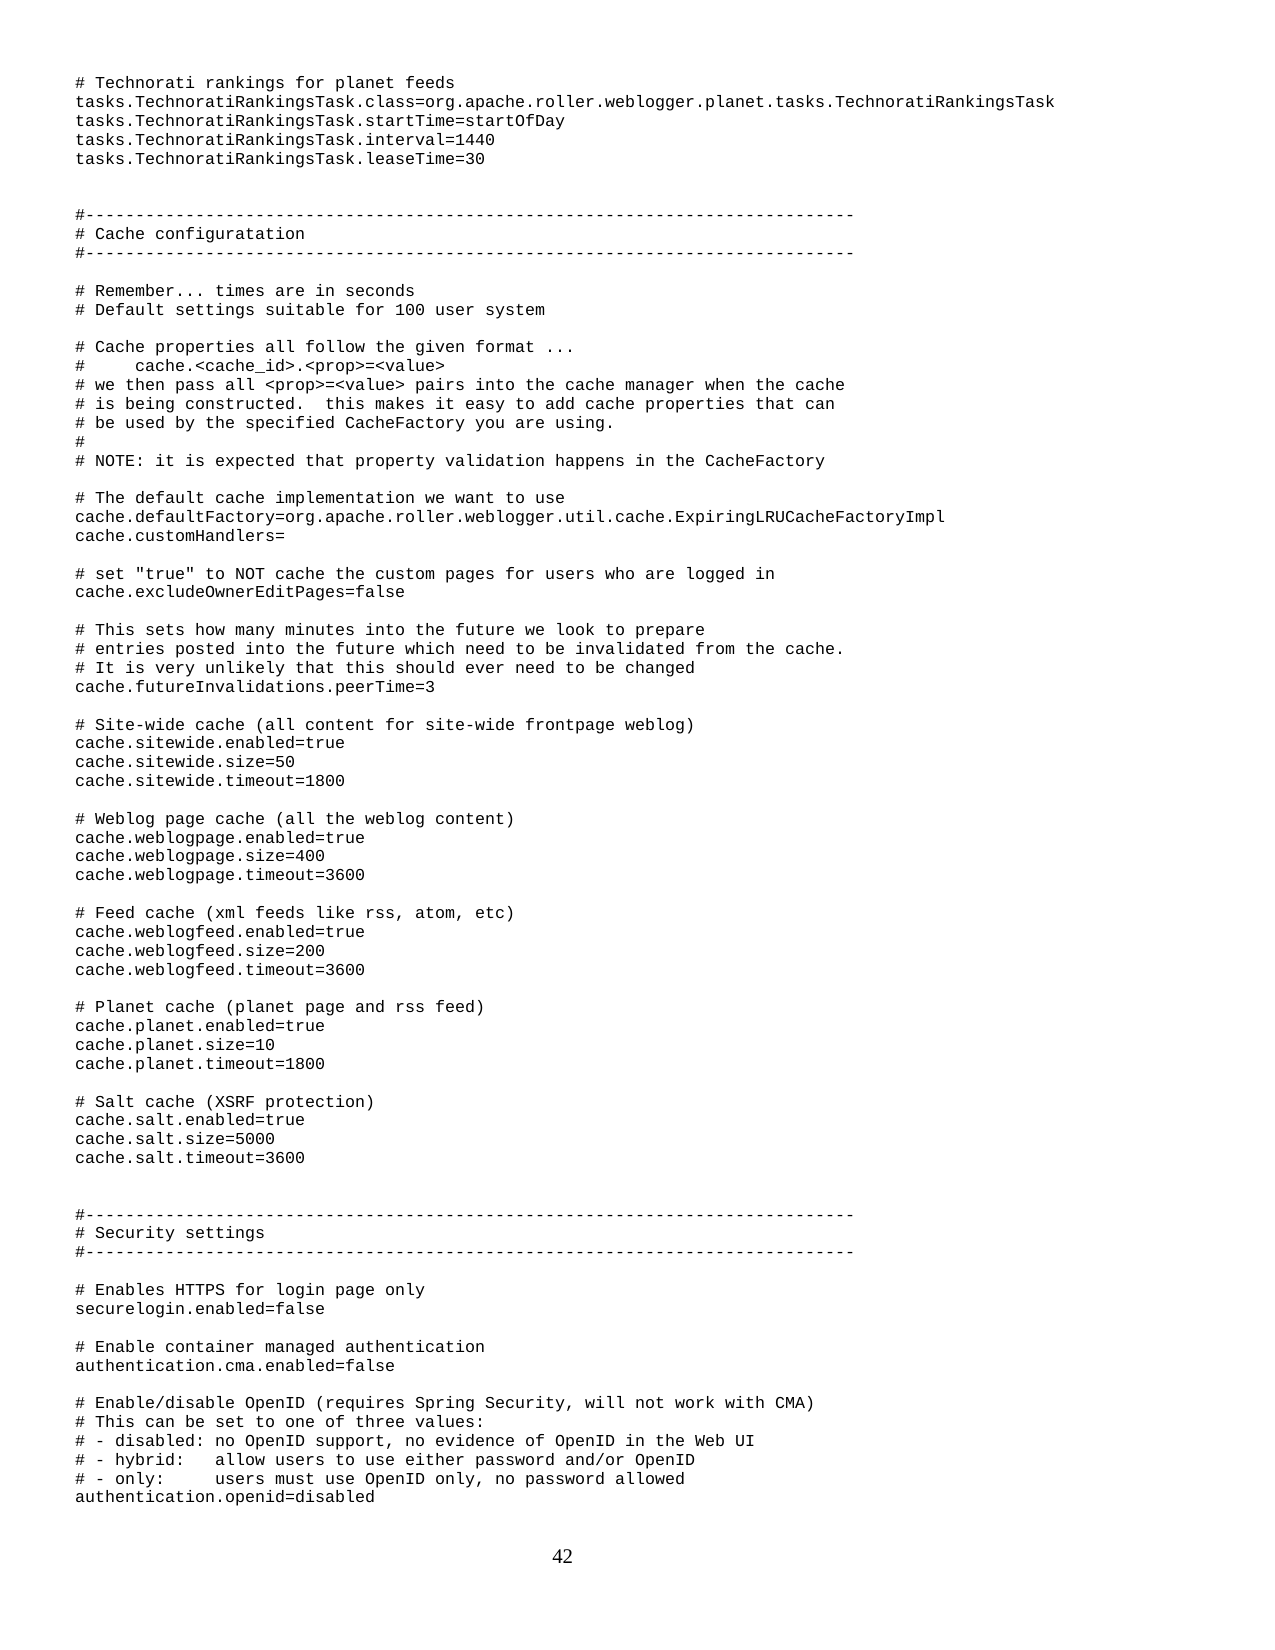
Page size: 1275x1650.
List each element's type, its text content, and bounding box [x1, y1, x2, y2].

text # This can be set to one of three values: [75, 1414, 1200, 1432]
text tasks.TechnoratiRankingsTask.interval=1440 [75, 132, 1200, 150]
text # It is very unlikely that this should ever need to be changed [75, 659, 1200, 678]
text # The default cache implementation we want to use [75, 490, 1200, 509]
text cache.weblogfeed.enabled=true [75, 923, 1200, 942]
text # Planet cache (planet page and rss feed) [75, 999, 1200, 1018]
text authentication.openid=disabled [75, 1489, 1200, 1508]
text # [75, 433, 1200, 452]
text cache.customHandlers= [75, 527, 1200, 546]
text # Security settings [75, 1225, 1200, 1244]
text cache.weblogfeed.timeout=3600 [75, 961, 1200, 980]
text cache.futureInvalidations.peerTime=3 [75, 678, 1200, 697]
text cache.sitewide.enabled=true [75, 735, 1200, 754]
text tasks.TechnoratiRankingsTask.leaseTime=30 [75, 150, 1200, 169]
text # - disabled: no OpenID support, no evidence of OpenID in the Web UI [75, 1432, 1200, 1451]
text cache.defaultFactory=org.apache.roller.weblogger.util.cache.ExpiringLRUCacheFactoryImpl [75, 509, 1200, 527]
text cache.weblogpage.size=400 [75, 848, 1200, 867]
text securelogin.enabled=false [75, 1301, 1200, 1319]
text # Salt cache (XSRF protection) [75, 1093, 1200, 1112]
text #----------------------------------------------------------------------------- [75, 207, 1200, 226]
text cache.planet.timeout=1800 [75, 1055, 1200, 1074]
text # NOTE: it is expected that property validation happens in the CacheFactory [75, 452, 1200, 471]
text #----------------------------------------------------------------------------- [75, 1244, 1200, 1263]
text # Technorati rankings for planet feeds [75, 75, 1200, 94]
text # set "true" to NOT cache the custom pages for users who are logged in [75, 565, 1200, 584]
text cache.sitewide.timeout=1800 [75, 773, 1200, 791]
text # Default settings suitable for 100 user system [75, 301, 1200, 320]
text # entries posted into the future which need to be invalidated from the cache. [75, 641, 1200, 659]
text # Cache configuratation [75, 226, 1200, 245]
text # Feed cache (xml feeds like rss, atom, etc) [75, 904, 1200, 923]
text # Cache properties all follow the given format ... [75, 339, 1200, 358]
text cache.weblogpage.timeout=3600 [75, 867, 1200, 886]
text authentication.cma.enabled=false [75, 1357, 1200, 1376]
text # Enable container managed authentication [75, 1338, 1200, 1357]
text cache.planet.size=10 [75, 1037, 1200, 1055]
text # be used by the specified CacheFactory you are using. [75, 414, 1200, 433]
text # is being constructed. this makes it easy to add cache properties that can [75, 396, 1200, 414]
text # Enables HTTPS for login page only [75, 1282, 1200, 1301]
text # cache.<cache_id>.<prop>=<value> [75, 358, 1200, 377]
text # Remember... times are in seconds [75, 282, 1200, 301]
text cache.salt.size=5000 [75, 1131, 1200, 1150]
text # This sets how many minutes into the future we look to prepare [75, 622, 1200, 641]
text # Site-wide cache (all content for site-wide frontpage weblog) [75, 716, 1200, 735]
text cache.sitewide.size=50 [75, 754, 1200, 773]
text cache.planet.enabled=true [75, 1018, 1200, 1037]
text # - hybrid: allow users to use either password and/or OpenID [75, 1451, 1200, 1470]
text # we then pass all <prop>=<value> pairs into the cache manager when the cache [75, 377, 1200, 396]
text tasks.TechnoratiRankingsTask.class=org.apache.roller.weblogger.planet.tasks.TechnoratiRankingsTask [75, 94, 1200, 113]
text # - only: users must use OpenID only, no password allowed [75, 1470, 1200, 1489]
text cache.weblogfeed.size=200 [75, 942, 1200, 961]
text #----------------------------------------------------------------------------- [75, 245, 1200, 263]
text #----------------------------------------------------------------------------- [75, 1206, 1200, 1225]
text tasks.TechnoratiRankingsTask.startTime=startOfDay [75, 113, 1200, 132]
text cache.weblogpage.enabled=true [75, 829, 1200, 848]
text # Weblog page cache (all the weblog content) [75, 810, 1200, 829]
text # Enable/disable OpenID (requires Spring Security, will not work with CMA) [75, 1395, 1200, 1414]
text cache.salt.timeout=3600 [75, 1150, 1200, 1168]
text cache.salt.enabled=true [75, 1112, 1200, 1131]
text cache.excludeOwnerEditPages=false [75, 584, 1200, 603]
